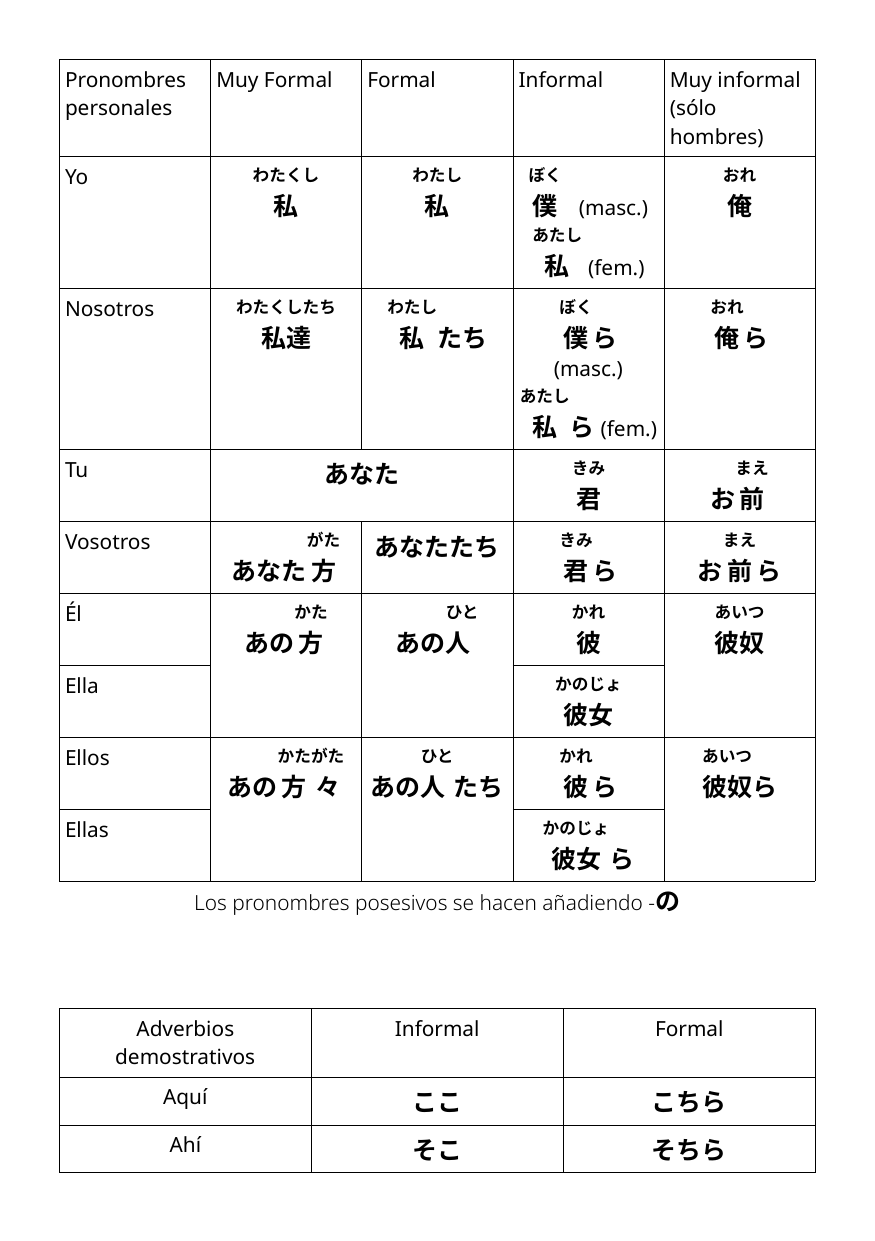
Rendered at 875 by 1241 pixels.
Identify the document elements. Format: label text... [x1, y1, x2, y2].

table_cell あの方かた々がた [211, 738, 361, 881]
table_cell 彼かれ [514, 594, 664, 665]
table_cell あなた [211, 450, 513, 521]
table_cell 君きみら [514, 522, 664, 593]
table_cell Ellos [60, 738, 210, 809]
table_cell Ellas [60, 810, 210, 881]
table_cell Nosotros [60, 289, 210, 449]
table_header Formal [362, 60, 513, 156]
table_cell Ahí [60, 1126, 311, 1172]
table_cell 君きみ [514, 450, 664, 521]
table_header Informal [312, 1009, 563, 1077]
table_cell こちら [564, 1078, 815, 1124]
table_cell あなたたち [362, 522, 513, 593]
text Los pronombres posesivos se hacen añadiendo -の [59, 882, 815, 917]
table_cell あの方かた [211, 594, 361, 737]
table_cell Aquí [60, 1078, 311, 1124]
table_cell 俺おれ [665, 157, 815, 288]
table_cell 彼奴あいつら [665, 738, 815, 881]
table_cell ここ [312, 1078, 563, 1124]
table_header Adverbios demostrativos [60, 1009, 311, 1077]
table_cell 俺おれら [665, 289, 815, 449]
table_header Muy informal (sólo hombres) [665, 60, 815, 156]
table_cell 私わたしたち [362, 289, 513, 449]
table_cell あなた方がた [211, 522, 361, 593]
table_cell お前まえ [665, 450, 815, 521]
table_header Pronombres personales [60, 60, 210, 156]
table_cell Él [60, 594, 210, 665]
table_cell 僕ぼく (masc.) 私あたし (fem.) [514, 157, 664, 288]
table_cell 私わたくし [211, 157, 361, 288]
table_cell あの人ひとたち [362, 738, 513, 881]
table_cell 彼女かのじょら [514, 810, 664, 881]
table_cell そこ [312, 1126, 563, 1172]
table_header Muy Formal [211, 60, 361, 156]
table_cell Yo [60, 157, 210, 288]
table_cell お前まえら [665, 522, 815, 593]
table_cell 彼かれら [514, 738, 664, 809]
table_cell Tu [60, 450, 210, 521]
table_cell 僕ぼくら (masc.) 私あたしら (fem.) [514, 289, 664, 449]
table_cell Ella [60, 666, 210, 737]
table_cell 彼奴あいつ [665, 594, 815, 737]
table_header Formal [564, 1009, 815, 1077]
table_cell 私わたし [362, 157, 513, 288]
table_header Informal [514, 60, 664, 156]
table_cell あの人ひと [362, 594, 513, 737]
table_cell 私達わたくしたち [211, 289, 361, 449]
table_cell Vosotros [60, 522, 210, 593]
table_cell 彼女かのじょ [514, 666, 664, 737]
table_cell そちら [564, 1126, 815, 1172]
